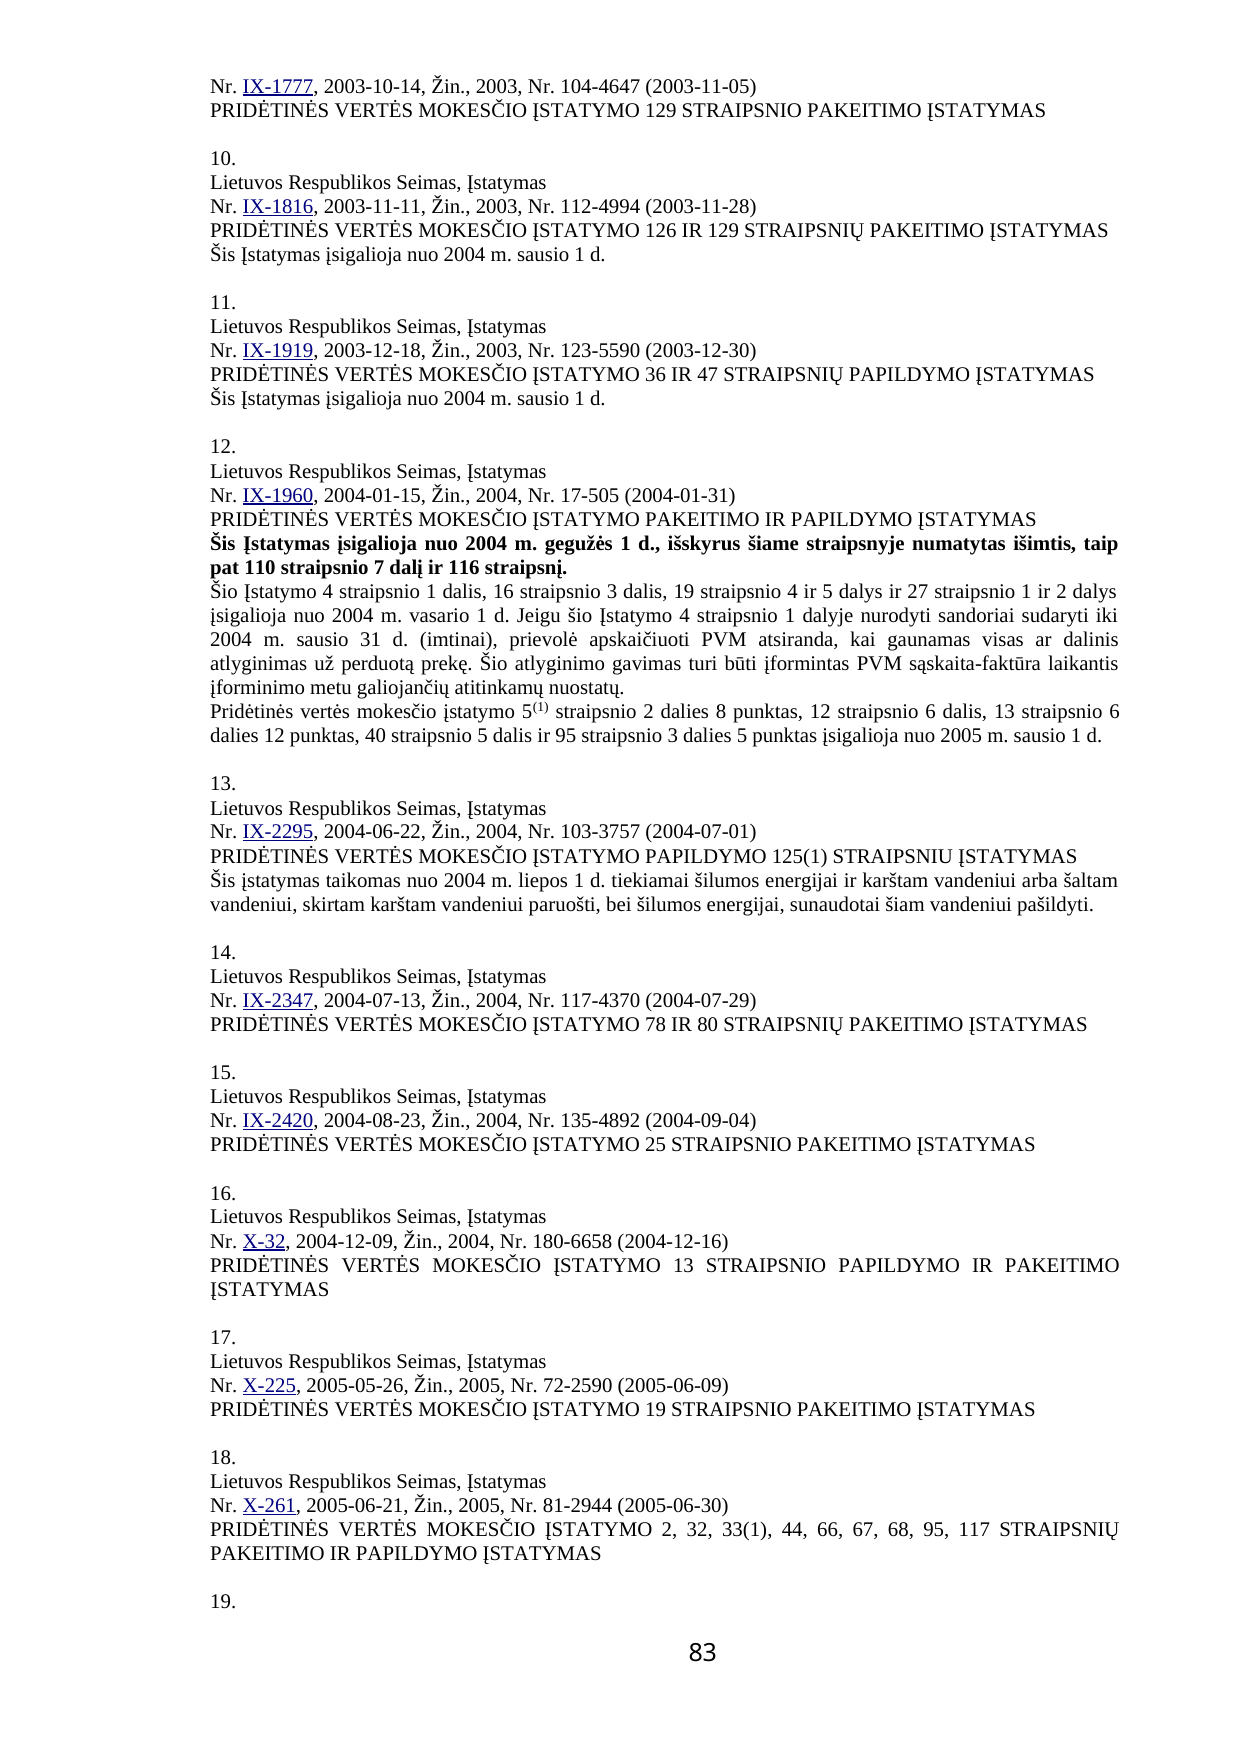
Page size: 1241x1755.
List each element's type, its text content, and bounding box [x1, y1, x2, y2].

text 11. [210, 290, 1120, 314]
text Lietuvos Respublikos Seimas, Įstatymas [210, 964, 1120, 988]
text PRIDĖTINĖS VERTĖS MOKESČIO ĮSTATYMO 78 IR 80 STRAIPSNIŲ PAKEITIMO ĮSTATYMAS [210, 1012, 1120, 1036]
text PRIDĖTINĖS VERTĖS MOKESČIO ĮSTATYMO 25 STRAIPSNIO PAKEITIMO ĮSTATYMAS [210, 1132, 1120, 1156]
text Nr. X-261, 2005-06-21, Žin., 2005, Nr. 81-2944 (2005-06-30) [210, 1493, 1120, 1517]
text PRIDĖTINĖS VERTĖS MOKESČIO ĮSTATYMO 13 STRAIPSNIO PAPILDYMO IR PAKEITIMO ĮSTATYMAS [210, 1253, 1120, 1301]
text 17. [210, 1325, 1120, 1349]
text Lietuvos Respublikos Seimas, Įstatymas [210, 1349, 1120, 1373]
text Šio Įstatymo 4 straipsnio 1 dalis, 16 straipsnio 3 dalis, 19 straipsnio 4 ir 5 dalys ir 27 straipsnio 1 ir 2 dalys įsigalioja nuo 2004 m. vasario 1 d. Jeigu šio Įstatymo 4 straipsnio 1 dalyje nurodyti sandoriai sudaryti iki 2004 m. sausio 31 d. (imtinai), prievolė apskaičiuoti PVM atsiranda, kai gaunamas visas ar dalinis atlyginimas už perduotą prekę. Šio atlyginimo gavimas turi būti įformintas PVM sąskaita-faktūra laikantis įforminimo metu galiojančių atitinkamų nuostatų. [210, 579, 1120, 699]
text Lietuvos Respublikos Seimas, Įstatymas [210, 314, 1120, 338]
text PRIDĖTINĖS VERTĖS MOKESČIO ĮSTATYMO 126 IR 129 STRAIPSNIŲ PAKEITIMO ĮSTATYMAS [210, 218, 1120, 242]
text 15. [210, 1060, 1120, 1084]
text 12. [210, 434, 1120, 458]
text PRIDĖTINĖS VERTĖS MOKESČIO ĮSTATYMO PAPILDYMO 125(1) STRAIPSNIU ĮSTATYMAS [210, 843, 1120, 868]
text Nr. IX-1919, 2003-12-18, Žin., 2003, Nr. 123-5590 (2003-12-30) [210, 338, 1120, 362]
text Šis Įstatymas įsigalioja nuo 2004 m. sausio 1 d. [210, 386, 1120, 410]
text Nr. IX-2420, 2004-08-23, Žin., 2004, Nr. 135-4892 (2004-09-04) [210, 1108, 1120, 1132]
text Nr. IX-1960, 2004-01-15, Žin., 2004, Nr. 17-505 (2004-01-31) [210, 483, 1120, 507]
text PRIDĖTINĖS VERTĖS MOKESČIO ĮSTATYMO 19 STRAIPSNIO PAKEITIMO ĮSTATYMAS [210, 1397, 1120, 1421]
text Nr. IX-2347, 2004-07-13, Žin., 2004, Nr. 117-4370 (2004-07-29) [210, 988, 1120, 1012]
text PRIDĖTINĖS VERTĖS MOKESČIO ĮSTATYMO 2, 32, 33(1), 44, 66, 67, 68, 95, 117 STRAIPSNIŲ PAKEITIMO IR PAPILDYMO ĮSTATYMAS [210, 1517, 1120, 1565]
text 16. [210, 1180, 1120, 1204]
text Lietuvos Respublikos Seimas, Įstatymas [210, 170, 1120, 194]
text Lietuvos Respublikos Seimas, Įstatymas [210, 1204, 1120, 1228]
text 18. [210, 1445, 1120, 1469]
text Nr. IX-1816, 2003-11-11, Žin., 2003, Nr. 112-4994 (2003-11-28) [210, 194, 1120, 218]
text Nr. X-225, 2005-05-26, Žin., 2005, Nr. 72-2590 (2005-06-09) [210, 1373, 1120, 1397]
text 10. [210, 146, 1120, 170]
text Nr. X-32, 2004-12-09, Žin., 2004, Nr. 180-6658 (2004-12-16) [210, 1228, 1120, 1253]
text PRIDĖTINĖS VERTĖS MOKESČIO ĮSTATYMO 129 STRAIPSNIO PAKEITIMO ĮSTATYMAS [210, 98, 1120, 122]
text Šis įstatymas taikomas nuo 2004 m. liepos 1 d. tiekiamai šilumos energijai ir karštam vandeniui arba šaltam vandeniui, skirtam karštam vandeniui paruošti, bei šilumos energijai, sunaudotai šiam vandeniui pašildyti. [210, 868, 1120, 916]
text Šis Įstatymas įsigalioja nuo 2004 m. sausio 1 d. [210, 242, 1120, 266]
text Nr. IX-2295, 2004-06-22, Žin., 2004, Nr. 103-3757 (2004-07-01) [210, 819, 1120, 843]
text Pridėtinės vertės mokesčio įstatymo 5(1) straipsnio 2 dalies 8 punktas, 12 straipsnio 6 dalis, 13 straipsnio 6 dalies 12 punktas, 40 straipsnio 5 dalis ir 95 straipsnio 3 dalies 5 punktas įsigalioja nuo 2005 m. sausio 1 d. [210, 699, 1120, 747]
text Lietuvos Respublikos Seimas, Įstatymas [210, 1469, 1120, 1493]
text Lietuvos Respublikos Seimas, Įstatymas [210, 458, 1120, 483]
text 19. [210, 1589, 1120, 1613]
text Lietuvos Respublikos Seimas, Įstatymas [210, 1084, 1120, 1108]
text Lietuvos Respublikos Seimas, Įstatymas [210, 795, 1120, 819]
text 14. [210, 940, 1120, 964]
text PRIDĖTINĖS VERTĖS MOKESČIO ĮSTATYMO 36 IR 47 STRAIPSNIŲ PAPILDYMO ĮSTATYMAS [210, 362, 1120, 386]
text Šis Įstatymas įsigalioja nuo 2004 m. gegužės 1 d., išskyrus šiame straipsnyje numatytas išimtis, taip pat 110 straipsnio 7 dalį ir 116 straipsnį. [210, 531, 1120, 579]
text Nr. IX-1777, 2003-10-14, Žin., 2003, Nr. 104-4647 (2003-11-05) [210, 73, 1120, 98]
text 13. [210, 771, 1120, 795]
text PRIDĖTINĖS VERTĖS MOKESČIO ĮSTATYMO PAKEITIMO IR PAPILDYMO ĮSTATYMAS [210, 507, 1120, 531]
